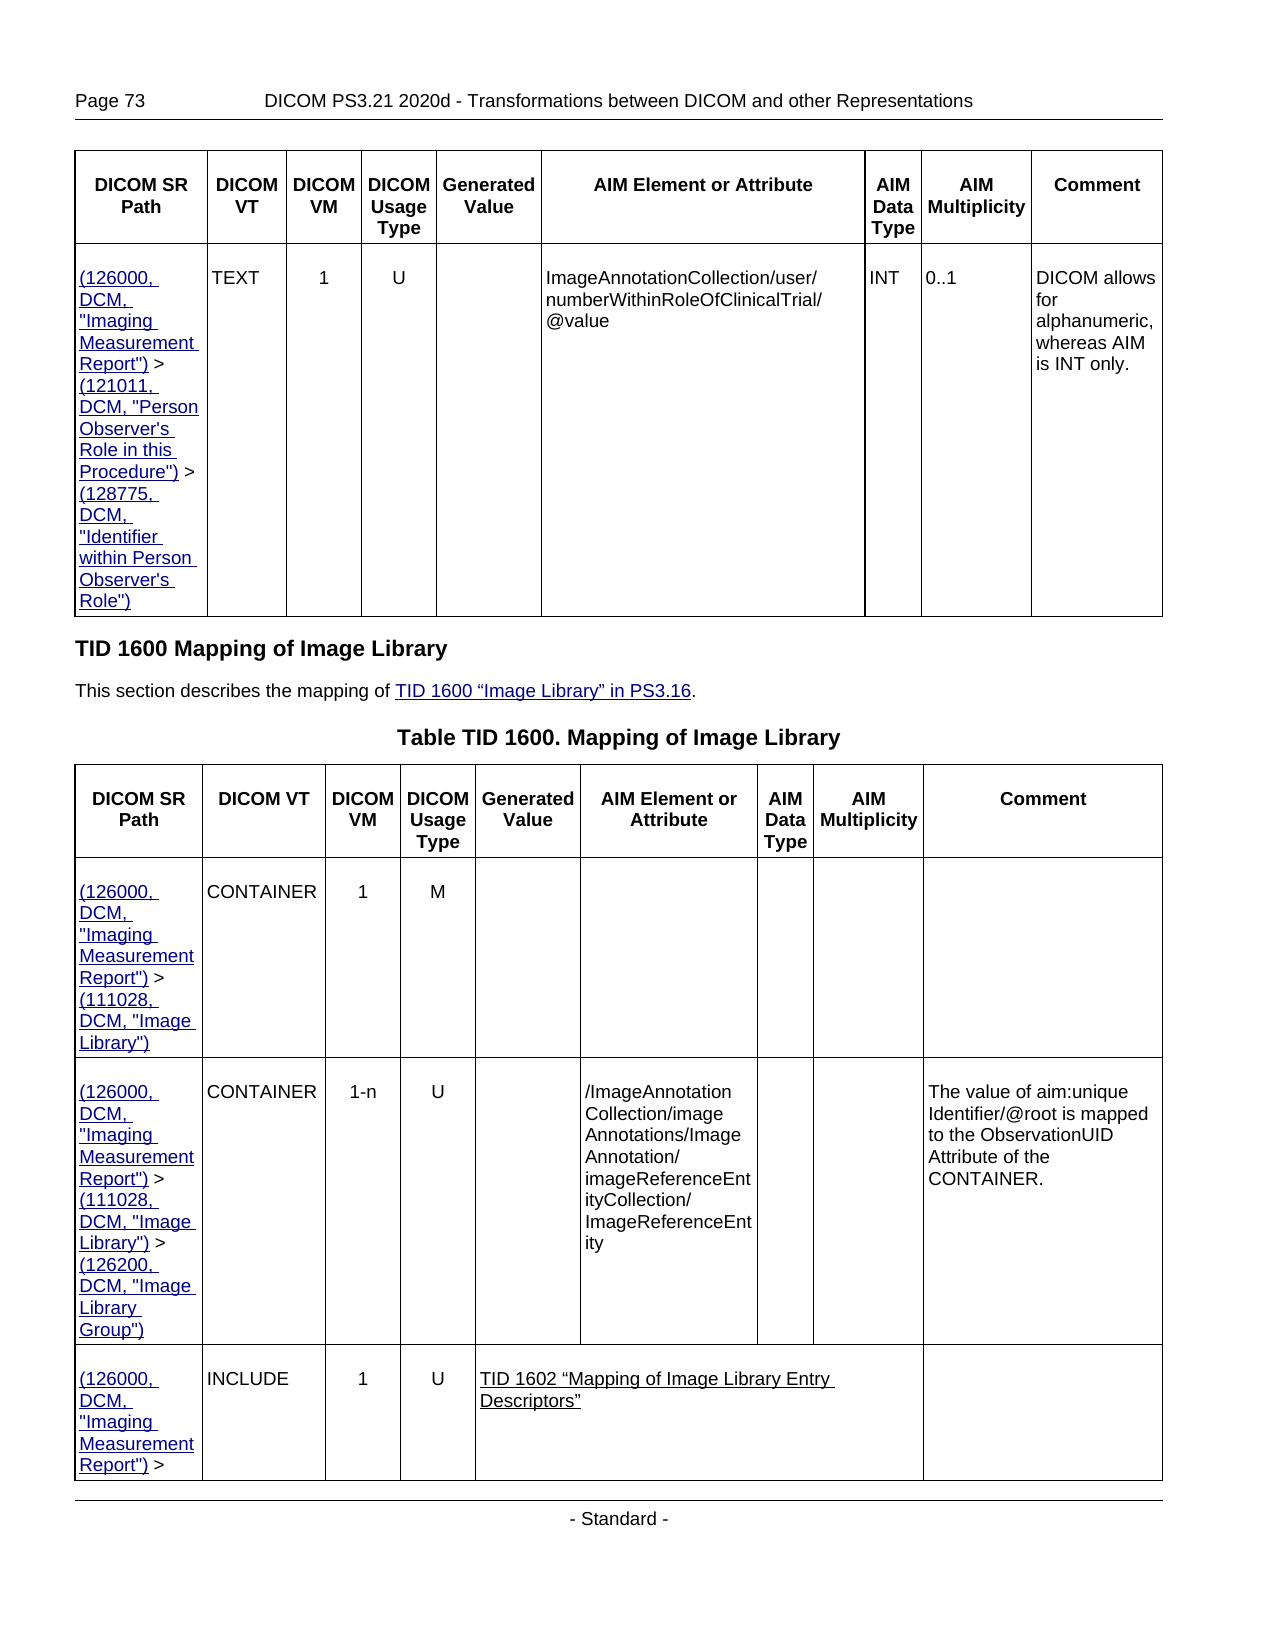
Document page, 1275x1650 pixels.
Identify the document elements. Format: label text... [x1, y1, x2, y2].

text Table TID 1600. Mapping of Image Library [75, 724, 1162, 750]
table_cell 1 [326, 858, 400, 1057]
table_header AIM Data Type [866, 151, 921, 243]
table_header DICOM VT [208, 151, 286, 243]
table_cell [924, 858, 1162, 1057]
table_cell [476, 1058, 580, 1344]
table_header AIM Element or Attribute [581, 765, 757, 857]
table_header Generated Value [476, 765, 580, 857]
table_cell Image​Annotation​​Collection/​user/​numberWithinRoleOfClinicalTrial/​@value [542, 244, 864, 616]
table_cell INCLUDE [203, 1345, 325, 1480]
table_header AIM Multiplicity [814, 765, 923, 857]
table_header AIM Element or Attribute [542, 151, 864, 243]
table_cell 1 [287, 244, 361, 616]
table_header Generated Value [437, 151, 541, 243]
table_cell [437, 244, 541, 616]
table_header Comment [924, 765, 1162, 857]
table_header DICOM VT [203, 765, 325, 857]
table_cell (126000, DCM, "Imaging Measurement Report") > [76, 1345, 202, 1480]
table_header DICOM VM [326, 765, 400, 857]
table_cell (126000, DCM, "Imaging Measurement Report") > (111028, DCM, "Image Library") > (126200, DCM, "Image Library Group") [76, 1058, 202, 1344]
table_cell TID 1602 “Mapping of Image Library Entry Descriptors” [476, 1345, 923, 1480]
text This section describes the mapping of TID 1600 “Image Library” in PS3.16. [75, 680, 1162, 702]
table_cell [814, 1058, 923, 1344]
table_header DICOM SR Path [76, 765, 202, 857]
table_header AIM Data Type [758, 765, 813, 857]
table_cell M [401, 858, 475, 1057]
table_cell U [362, 244, 436, 616]
table_cell 1-n [326, 1058, 400, 1344]
text TID 1600 Mapping of Image Library [75, 636, 1162, 662]
table_cell [476, 858, 580, 1057]
table_header DICOM SR Path [76, 151, 207, 243]
table_cell 0..1 [922, 244, 1031, 616]
table_cell The value of aim:unique​Identifier/@root is mapped to the Observation​UID Attribute of the CONTAINER. [924, 1058, 1162, 1344]
table_header AIM Multiplicity [922, 151, 1031, 243]
table_cell INT [866, 244, 921, 616]
table_cell [758, 1058, 813, 1344]
table_cell [814, 858, 923, 1057]
table_cell [581, 858, 757, 1057]
table_cell CONTAINER [203, 858, 325, 1057]
table_cell (126000, DCM, "Imaging Measurement Report") > (111028, DCM, "Image Library") [76, 858, 202, 1057]
table_header DICOM VM [287, 151, 361, 243]
table_cell U [401, 1345, 475, 1480]
table_cell CONTAINER [203, 1058, 325, 1344]
table_cell U [401, 1058, 475, 1344]
table_cell TEXT [208, 244, 286, 616]
table_header Comment [1032, 151, 1162, 243]
table_cell 1 [326, 1345, 400, 1480]
table_cell DICOM allows for alphanumeric, whereas AIM is INT only. [1032, 244, 1162, 616]
table_cell [924, 1345, 1162, 1480]
table_header DICOM Usage Type [401, 765, 475, 857]
table_header DICOM Usage Type [362, 151, 436, 243]
table_cell /Image​Annotation​Collection/​image​Annotations/​Image​Annotation/​imageReferenceEntityCollection/​ImageReferenceEntity [581, 1058, 757, 1344]
table_cell (126000, DCM, "Imaging Measurement Report") > (121011, DCM, "Person Observer's Role in this Procedure") > (128775, DCM, "Identifier within Person Observer's Role") [76, 244, 207, 616]
table_cell [758, 858, 813, 1057]
